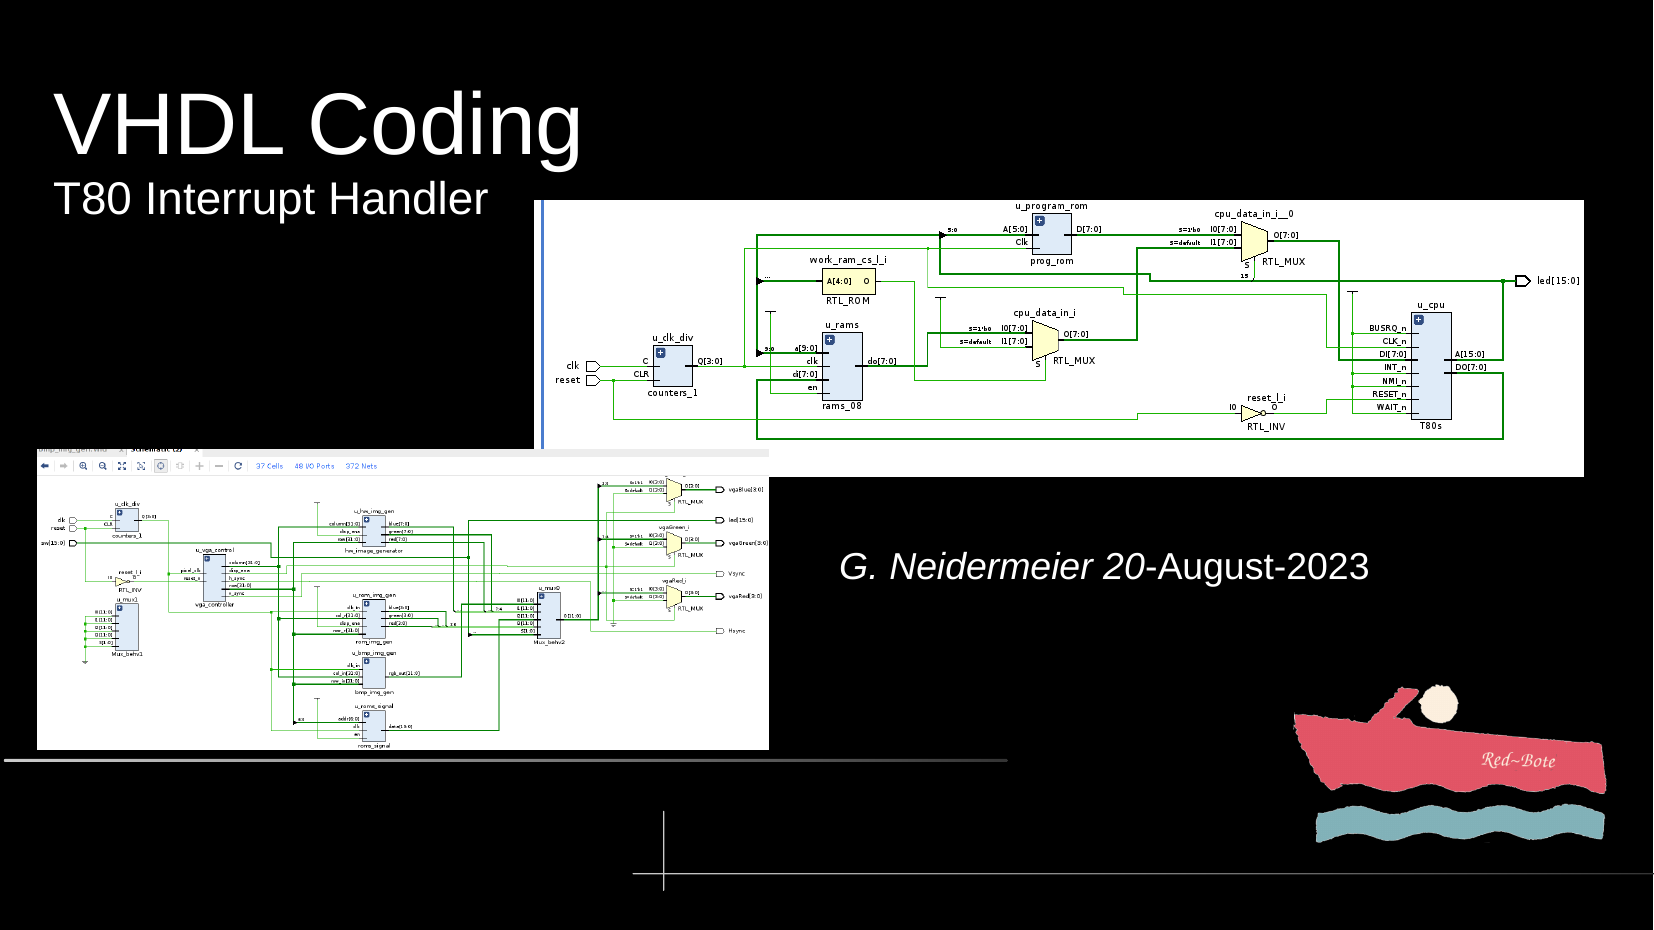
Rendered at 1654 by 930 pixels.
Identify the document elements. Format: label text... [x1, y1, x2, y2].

picture [1286, 667, 1616, 863]
title VHDL Coding T80 Interrupt Handler [53, 37, 691, 263]
picture [37, 200, 1584, 750]
text_box G. Neidermeier 20-August-2023 [824, 538, 1425, 638]
